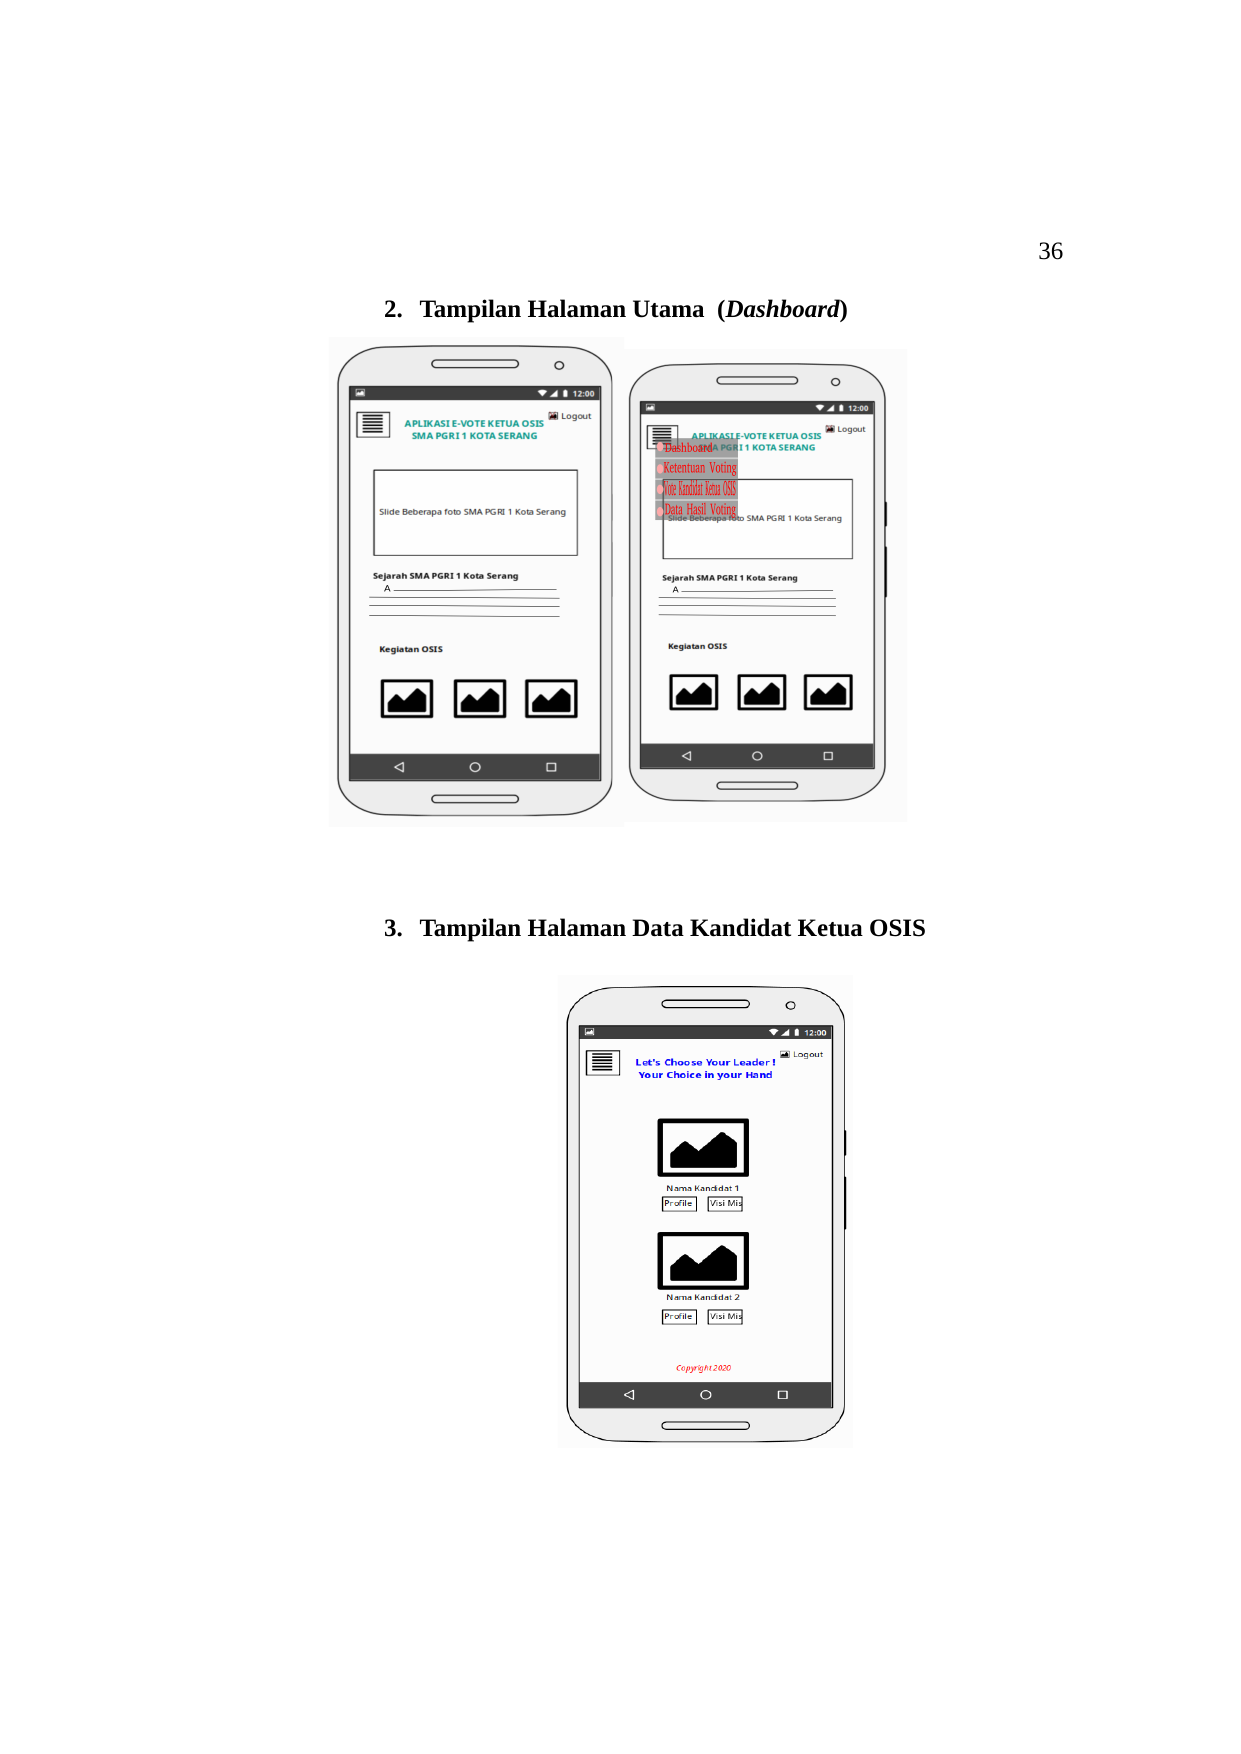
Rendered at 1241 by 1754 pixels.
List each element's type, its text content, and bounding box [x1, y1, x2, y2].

picture [557, 975, 853, 1448]
picture [328, 337, 908, 827]
list Tampilan Halaman Utama (Dashboard) [384, 294, 1063, 323]
list Tampilan Halaman Data Kandidat Ketua OSIS [384, 913, 1063, 942]
